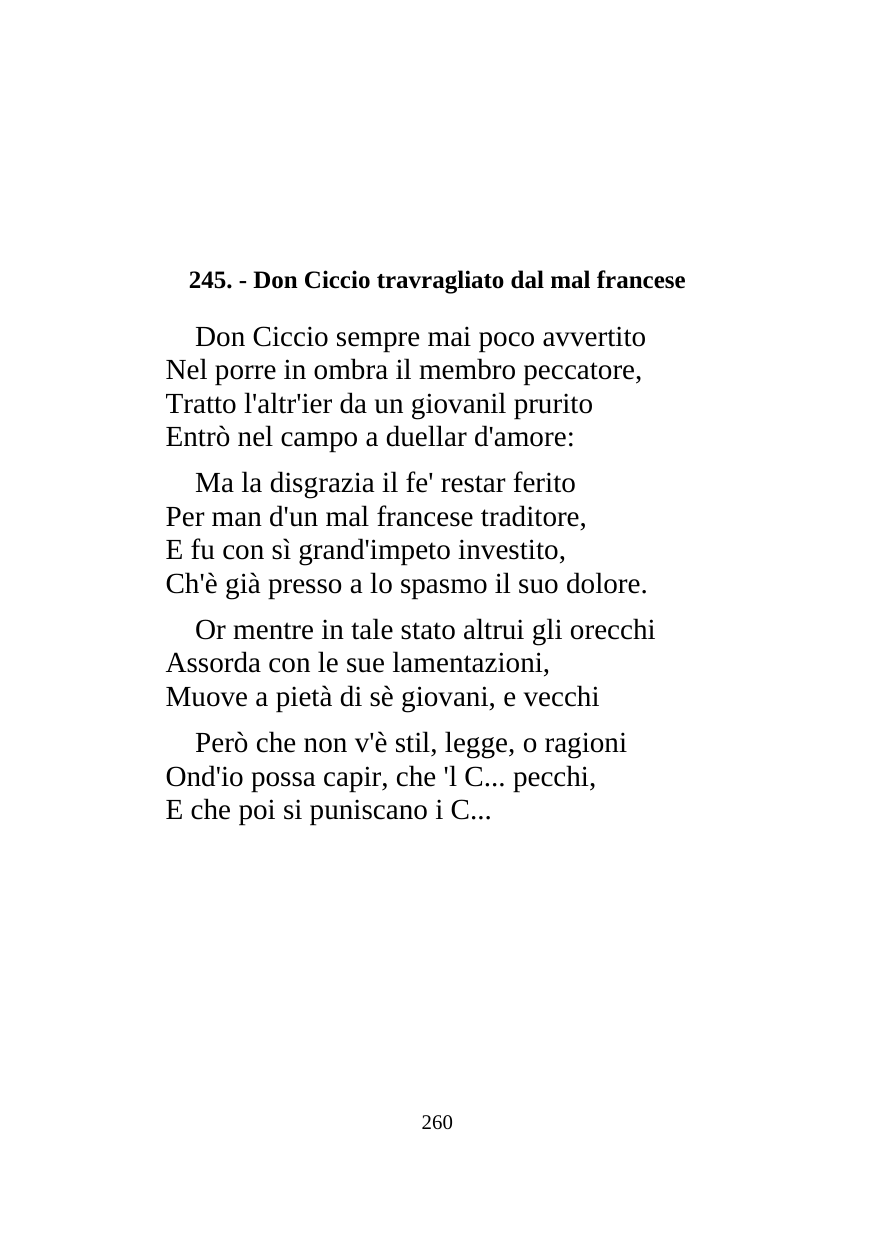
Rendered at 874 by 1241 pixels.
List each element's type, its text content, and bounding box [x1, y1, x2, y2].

text Ma la disgrazia il fe' restar ferito Per man d'un mal francese traditore, E fu con sì grand'impeto investito, Ch'è già presso a lo spasmo il suo dolore. [165, 465, 768, 599]
text Don Ciccio sempre mai poco avvertito Nel porre in ombra il membro peccatore, Tratto l'altr'ier da un giovanil prurito Entrò nel campo a duellar d'amore: [165, 319, 768, 453]
text Or mentre in tale stato altrui gli orecchi Assorda con le sue lamentazioni, Muove a pietà di sè giovani, e vecchi [165, 612, 768, 713]
text 245. - Don Ciccio travragliato dal mal francese [106, 265, 768, 294]
text Però che non v'è stil, legge, o ragioni Ond'io possa capir, che 'l C... pecchi, E che poi si puniscano i C... [165, 725, 768, 826]
